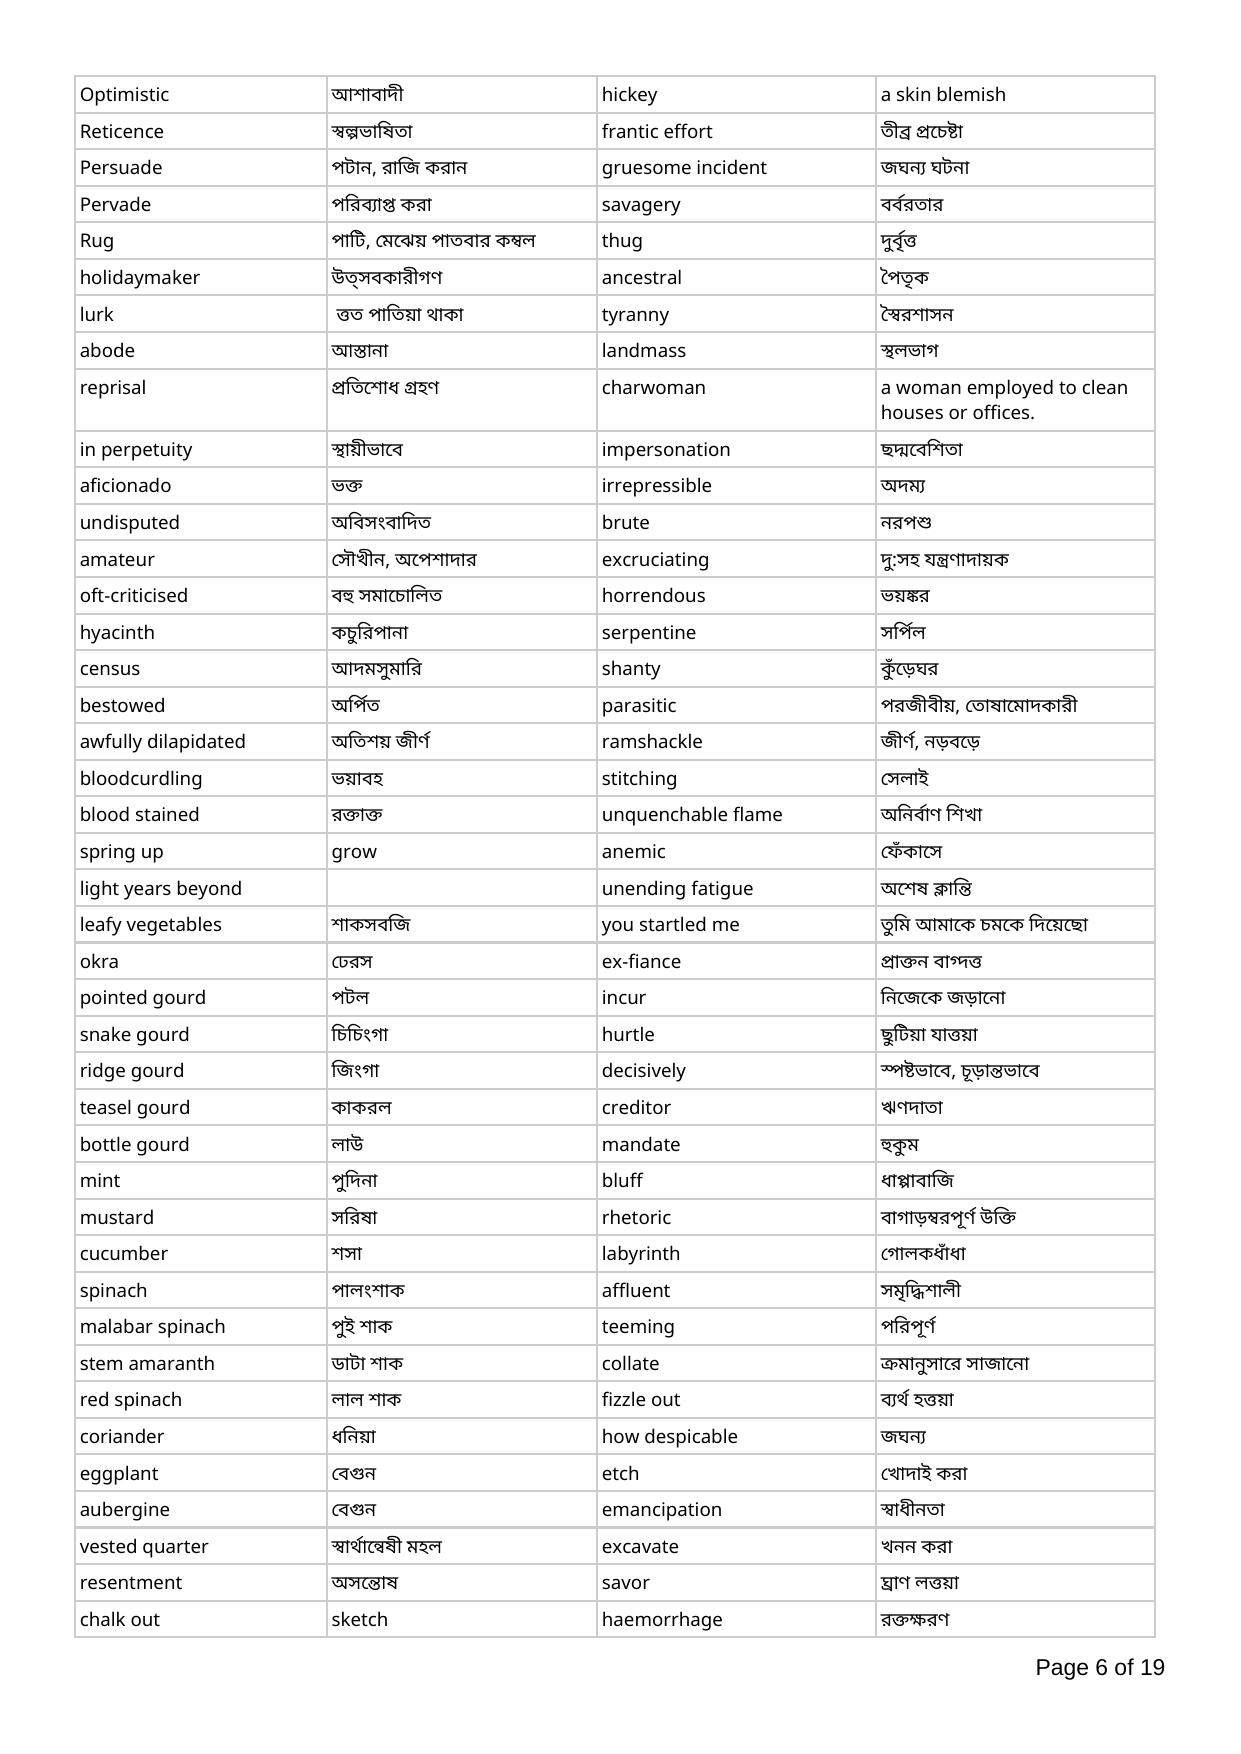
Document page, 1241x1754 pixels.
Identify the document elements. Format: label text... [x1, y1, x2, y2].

table_cell প্রতিশোধ গ্রহণ [328, 370, 596, 429]
table_cell হুকুম [877, 1126, 1154, 1161]
table_cell bloodcurdling [76, 761, 326, 795]
table_cell ভক্ত [328, 468, 596, 503]
table_cell unending fatigue [598, 870, 875, 905]
table_cell abode [76, 333, 326, 367]
table_cell শসা [328, 1236, 596, 1271]
table_cell decisively [598, 1053, 875, 1088]
table_cell landmass [598, 333, 875, 367]
table_cell Pervade [76, 187, 326, 221]
table_cell Reticence [76, 114, 326, 148]
table_cell gruesome incident [598, 150, 875, 185]
table_cell blood stained [76, 797, 326, 832]
table_cell খনন করা [877, 1529, 1154, 1563]
table_cell পরিপূর্ণ [877, 1309, 1154, 1344]
table_cell amateur [76, 541, 326, 576]
table_cell সমৃদ্ধিশালী [877, 1273, 1154, 1307]
table_cell lurk [76, 296, 326, 331]
table_cell fizzle out [598, 1382, 875, 1417]
table_cell ক্রমানুসারে সাজানো [877, 1346, 1154, 1380]
table_cell teasel gourd [76, 1090, 326, 1124]
table_cell a woman employed to clean houses or offices. [877, 370, 1154, 429]
table_cell savor [598, 1565, 875, 1599]
table_cell leafy vegetables [76, 907, 326, 941]
table_cell shanty [598, 651, 875, 686]
table_cell ঢেরস [328, 944, 596, 978]
table_cell hurtle [598, 1017, 875, 1051]
table_cell বেগুন [328, 1455, 596, 1490]
table_cell horrendous [598, 578, 875, 612]
table_cell জীর্ণ, নড়বড়ে [877, 724, 1154, 759]
table_cell haemorrhage [598, 1602, 875, 1636]
table_cell eggplant [76, 1455, 326, 1490]
table_cell teeming [598, 1309, 875, 1344]
table_cell গোলকধাঁধা [877, 1236, 1154, 1271]
table_cell a skin blemish [877, 77, 1154, 112]
table_cell pointed gourd [76, 980, 326, 1014]
table_cell স্বাধীনতা [877, 1492, 1154, 1526]
table_cell অবিসংবাদিত [328, 505, 596, 539]
table_cell census [76, 651, 326, 686]
table_cell unquenchable flame [598, 797, 875, 832]
table_cell collate [598, 1346, 875, 1380]
table_cell দুর্বৃত্ত [877, 223, 1154, 258]
table_cell জিংগা [328, 1053, 596, 1088]
table_cell serpentine [598, 615, 875, 649]
table_cell ঋণদাতা [877, 1090, 1154, 1124]
table_cell thug [598, 223, 875, 258]
table_cell you startled me [598, 907, 875, 941]
table_cell rhetoric [598, 1200, 875, 1234]
table_cell impersonation [598, 432, 875, 466]
table_cell জঘন্য ঘটনা [877, 150, 1154, 185]
table_cell awfully dilapidated [76, 724, 326, 759]
table_cell bottle gourd [76, 1126, 326, 1161]
table_cell how despicable [598, 1419, 875, 1453]
table_cell chalk out [76, 1602, 326, 1636]
table_cell ধনিয়া [328, 1419, 596, 1453]
table_cell কচুরিপানা [328, 615, 596, 649]
table_cell frantic effort [598, 114, 875, 148]
table_cell ত্তত পাতিয়া থাকা [328, 296, 596, 331]
table_cell স্পষ্টভাবে, চূড়ান্তভাবে [877, 1053, 1154, 1088]
table_cell খোদাই করা [877, 1455, 1154, 1490]
table_cell ব্যর্থ হত্তয়া [877, 1382, 1154, 1417]
table_cell লাউ [328, 1126, 596, 1161]
table_cell সৌখীন, অপেশাদার [328, 541, 596, 576]
table_cell hickey [598, 77, 875, 112]
table_cell undisputed [76, 505, 326, 539]
table_cell light years beyond [76, 870, 326, 905]
table_cell ভয়ঙ্কর [877, 578, 1154, 612]
table_cell কাকরল [328, 1090, 596, 1124]
table_cell সরিষা [328, 1200, 596, 1234]
table_cell উত্সবকারীগণ [328, 260, 596, 294]
table_cell charwoman [598, 370, 875, 429]
table_cell বাগাড়ম্বরপূর্ণ উক্তি [877, 1200, 1154, 1234]
table_cell excruciating [598, 541, 875, 576]
table_cell resentment [76, 1565, 326, 1599]
table_cell অর্পিত [328, 688, 596, 722]
table_cell বেগুন [328, 1492, 596, 1526]
table_cell শাকসবজি [328, 907, 596, 941]
table_cell coriander [76, 1419, 326, 1453]
table_cell অশেষ ক্লান্তি [877, 870, 1154, 905]
table_cell পুদিনা [328, 1163, 596, 1197]
table_cell aubergine [76, 1492, 326, 1526]
table_cell affluent [598, 1273, 875, 1307]
table_cell ধাপ্পাবাজি [877, 1163, 1154, 1197]
table_cell প্রাক্তন বাগ্দত্ত [877, 944, 1154, 978]
table_cell tyranny [598, 296, 875, 331]
table_cell creditor [598, 1090, 875, 1124]
table_cell snake gourd [76, 1017, 326, 1051]
table_cell aficionado [76, 468, 326, 503]
table_cell hyacinth [76, 615, 326, 649]
table_cell অতিশয় জীর্ণ [328, 724, 596, 759]
table_cell ঘ্রাণ লত্তয়া [877, 1565, 1154, 1599]
table_cell ramshackle [598, 724, 875, 759]
table_cell Optimistic [76, 77, 326, 112]
table_cell mustard [76, 1200, 326, 1234]
table_cell cucumber [76, 1236, 326, 1271]
table_cell grow [328, 834, 596, 868]
table_cell ফেঁকাসে [877, 834, 1154, 868]
table_cell malabar spinach [76, 1309, 326, 1344]
table_cell রক্তক্ষরণ [877, 1602, 1154, 1636]
table_cell নিজেকে জড়ানো [877, 980, 1154, 1014]
table_cell in perpetuity [76, 432, 326, 466]
table_cell ছদ্মবেশিতা [877, 432, 1154, 466]
table_cell vested quarter [76, 1529, 326, 1563]
table_cell brute [598, 505, 875, 539]
table_cell তীব্র প্রচেষ্টা [877, 114, 1154, 148]
table_cell পাটি, মেঝেয় পাতবার কম্বল [328, 223, 596, 258]
table_cell আশাবাদী [328, 77, 596, 112]
table_cell incur [598, 980, 875, 1014]
table_cell পরজীবীয়, তোষামোদকারী [877, 688, 1154, 722]
table_cell mint [76, 1163, 326, 1197]
table_cell stitching [598, 761, 875, 795]
table_cell পুই শাক [328, 1309, 596, 1344]
table_cell emancipation [598, 1492, 875, 1526]
table_cell বহু সমাচোলিত [328, 578, 596, 612]
table_cell স্বৈরশাসন [877, 296, 1154, 331]
table_cell সেলাই [877, 761, 1154, 795]
table_cell নরপশু [877, 505, 1154, 539]
table_cell reprisal [76, 370, 326, 429]
table_cell পটল [328, 980, 596, 1014]
table_cell স্বার্থান্বেষী মহল [328, 1529, 596, 1563]
table_cell red spinach [76, 1382, 326, 1417]
table_cell স্থলভাগ [877, 333, 1154, 367]
table_cell Rug [76, 223, 326, 258]
table_cell বর্বরতার [877, 187, 1154, 221]
table_cell spinach [76, 1273, 326, 1307]
table_cell mandate [598, 1126, 875, 1161]
table_cell অদম্য [877, 468, 1154, 503]
table_cell স্থায়ীভাবে [328, 432, 596, 466]
table_cell পালংশাক [328, 1273, 596, 1307]
table_cell labyrinth [598, 1236, 875, 1271]
table_cell জঘন্য [877, 1419, 1154, 1453]
table_cell আস্তানা [328, 333, 596, 367]
table_cell parasitic [598, 688, 875, 722]
table_cell চিচিংগা [328, 1017, 596, 1051]
table_cell stem amaranth [76, 1346, 326, 1380]
table_cell holidaymaker [76, 260, 326, 294]
table_cell irrepressible [598, 468, 875, 503]
table_cell ভয়াবহ [328, 761, 596, 795]
table_cell দু:সহ যন্ত্রণাদায়ক [877, 541, 1154, 576]
table_cell অসন্তোষ [328, 1565, 596, 1599]
table_cell সর্পিল [877, 615, 1154, 649]
table_cell ancestral [598, 260, 875, 294]
table_cell ex-fiance [598, 944, 875, 978]
table_cell ridge gourd [76, 1053, 326, 1088]
table_cell anemic [598, 834, 875, 868]
table_cell bestowed [76, 688, 326, 722]
table_cell bluff [598, 1163, 875, 1197]
table_cell রক্তাক্ত [328, 797, 596, 832]
table_cell spring up [76, 834, 326, 868]
table_cell আদমসুমারি [328, 651, 596, 686]
table_cell অনির্বাণ শিখা [877, 797, 1154, 832]
table_cell excavate [598, 1529, 875, 1563]
table_cell okra [76, 944, 326, 978]
table_cell savagery [598, 187, 875, 221]
table_cell কুঁড়েঘর [877, 651, 1154, 686]
table_cell Persuade [76, 150, 326, 185]
table_cell পরিব্যাপ্ত করা [328, 187, 596, 221]
table_cell sketch [328, 1602, 596, 1636]
table_cell ডাটা শাক [328, 1346, 596, 1380]
table_cell etch [598, 1455, 875, 1490]
table_cell পৈতৃক [877, 260, 1154, 294]
table_cell [328, 870, 596, 905]
table_cell ছুটিয়া যাত্তয়া [877, 1017, 1154, 1051]
table_cell oft-criticised [76, 578, 326, 612]
table_cell তুমি আমাকে চমকে দিয়েছো [877, 907, 1154, 941]
table_cell পটান, রাজি করান [328, 150, 596, 185]
table_cell লাল শাক [328, 1382, 596, 1417]
table_cell স্বল্পভাষিতা [328, 114, 596, 148]
